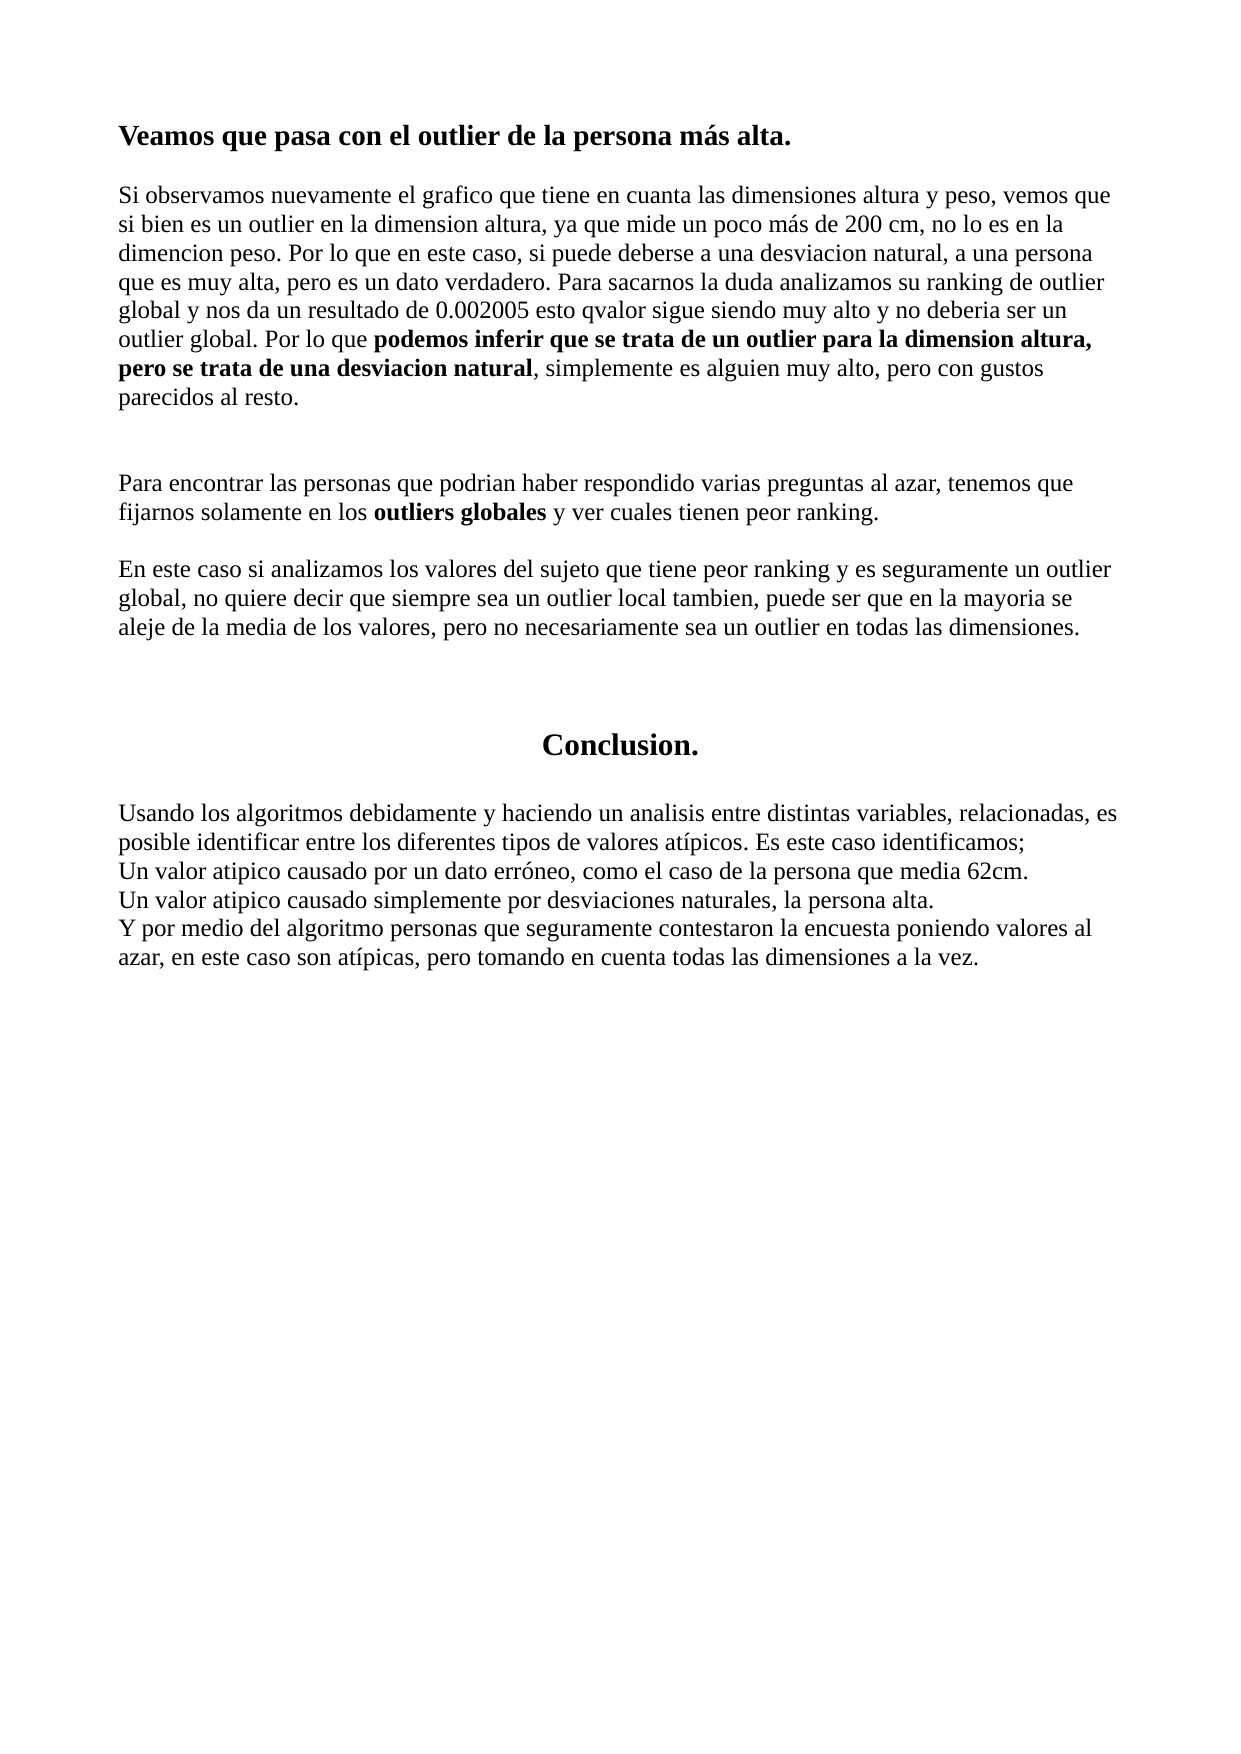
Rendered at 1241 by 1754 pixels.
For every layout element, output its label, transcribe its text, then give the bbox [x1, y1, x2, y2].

text Veamos que pasa con el outlier de la persona más alta. [118, 118, 1122, 152]
text Usando los algoritmos debidamente y haciendo un analisis entre distintas variables, relacionadas, es posible identificar entre los diferentes tipos de valores atípicos. Es este caso identificamos; [118, 798, 1122, 856]
text En este caso si analizamos los valores del sujeto que tiene peor ranking y es seguramente un outlier global, no quiere decir que siempre sea un outlier local tambien, puede ser que en la mayoria se aleje de la media de los valores, pero no necesariamente sea un outlier en todas las dimensiones. [118, 554, 1122, 640]
text Para encontrar las personas que podrian haber respondido varias preguntas al azar, tenemos que fijarnos solamente en los outliers globales y ver cuales tienen peor ranking. [118, 468, 1122, 525]
text Si observamos nuevamente el grafico que tiene en cuanta las dimensiones altura y peso, vemos que si bien es un outlier en la dimension altura, ya que mide un poco más de 200 cm, no lo es en la dimencion peso. Por lo que en este caso, si puede deberse a una desviacion natural, a una persona que es muy alta, pero es un dato verdadero. Para sacarnos la duda analizamos su ranking de outlier global y nos da un resultado de 0.002005 esto qvalor sigue siendo muy alto y no deberia ser un outlier global. Por lo que podemos inferir que se trata de un outlier para la dimension altura, pero se trata de una desviacion natural, simplemente es alguien muy alto, pero con gustos parecidos al resto. [118, 180, 1122, 410]
text Un valor atipico causado por un dato erróneo, como el caso de la persona que media 62cm. [118, 856, 1122, 885]
text Conclusion. [118, 727, 1122, 763]
text Un valor atipico causado simplemente por desviaciones naturales, la persona alta. [118, 885, 1122, 913]
text Y por medio del algoritmo personas que seguramente contestaron la encuesta poniendo valores al azar, en este caso son atípicas, pero tomando en cuenta todas las dimensiones a la vez. [118, 913, 1122, 971]
